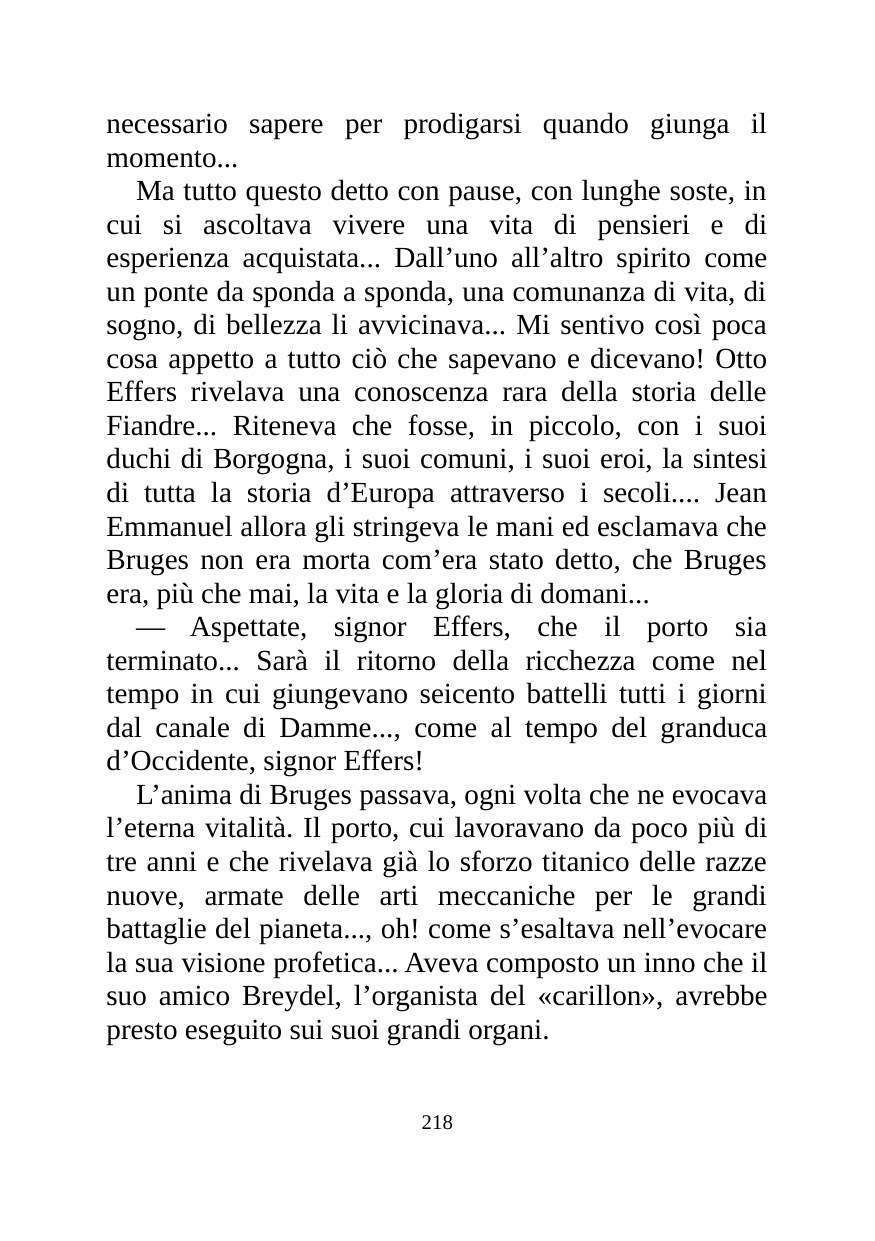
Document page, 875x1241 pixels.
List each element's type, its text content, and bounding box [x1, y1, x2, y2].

text necessario sapere per prodigarsi quando giunga il momento... [106, 106, 768, 173]
text L’anima di Bruges passava, ogni volta che ne evocava l’eterna vitalità. Il porto, cui lavoravano da poco più di tre anni e che rivelava già lo sforzo titanico delle razze nuove, armate delle arti meccaniche per le grandi battaglie del pianeta..., oh! come s’esaltava nell’evocare la sua visione profetica... Aveva composto un inno che il suo amico Breydel, l’organista del «carillon», avrebbe presto eseguito sui suoi grandi organi. [106, 777, 768, 1045]
text Ma tutto questo detto con pause, con lunghe soste, in cui si ascoltava vivere una vita di pensieri e di esperienza acquistata... Dall’uno all’altro spirito come un ponte da sponda a sponda, una comunanza di vita, di sogno, di bellezza li avvicinava... Mi sentivo così poca cosa appetto a tutto ciò che sapevano e dicevano! Otto Effers rivelava una conoscenza rara della storia delle Fiandre... Riteneva che fosse, in piccolo, con i suoi duchi di Borgogna, i suoi comuni, i suoi eroi, la sintesi di tutta la storia d’Europa attraverso i secoli.... Jean Emmanuel allora gli stringeva le mani ed esclamava che Bruges non era morta com’era stato detto, che Bruges era, più che mai, la vita e la gloria di domani... [106, 173, 768, 609]
text — Aspettate, signor Effers, che il porto sia terminato... Sarà il ritorno della ricchezza come nel tempo in cui giungevano seicento battelli tutti i giorni dal canale di Damme..., come al tempo del granduca d’Occidente, signor Effers! [106, 609, 768, 777]
